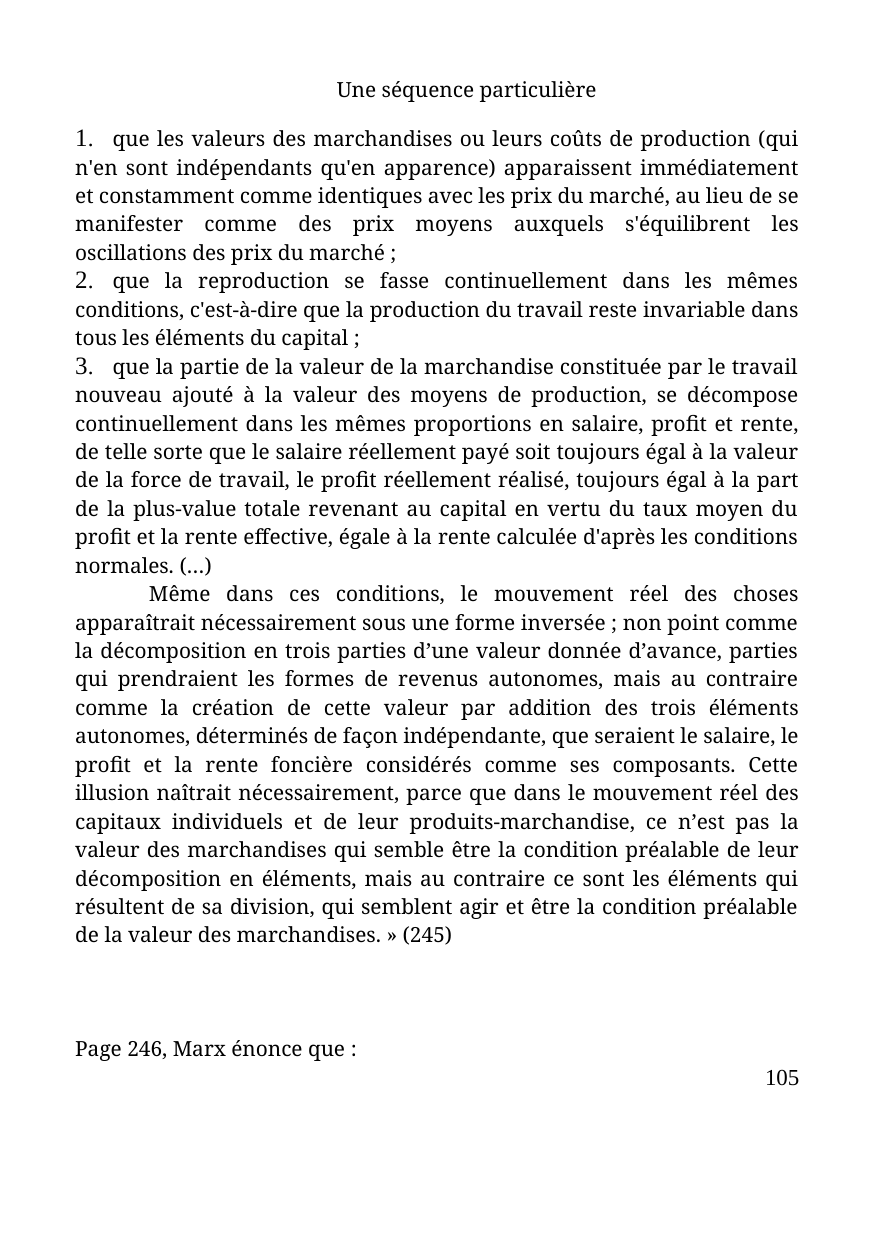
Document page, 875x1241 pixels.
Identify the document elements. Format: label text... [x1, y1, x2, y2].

list que les valeurs des marchandises ou leurs coûts de production (qui n'en sont indépendants qu'en apparence) apparaissent immédiatement et constamment comme identiques avec les prix du marché, au lieu de se manifester comme des prix moyens auxquels s'équilibrent les oscillations des prix du marché ; [75, 124, 799, 266]
list que la partie de la valeur de la marchandise constituée par le travail nouveau ajouté à la valeur des moyens de production, se décompose continuellement dans les mêmes proportions en salaire, profit et rente, de telle sorte que le salaire réellement payé soit toujours égal à la valeur de la force de travail, le profit réellement réalisé, toujours égal à la part de la plus-value totale revenant au capital en vertu du taux moyen du profit et la rente effective, égale à la rente calculée d'après les conditions normales. (…) [75, 352, 799, 579]
text Même dans ces conditions, le mouvement réel des choses apparaîtrait nécessairement sous une forme inversée ; non point comme la décomposition en trois parties d’une valeur donnée d’avance, parties qui prendraient les formes de revenus autonomes, mais au contraire comme la création de cette valeur par addition des trois éléments autonomes, déterminés de façon indépendante, que seraient le salaire, le profit et la rente foncière considérés comme ses composants. Cette illusion naîtrait nécessairement, parce que dans le mouvement réel des capitaux individuels et de leur produits-marchandise, ce n’est pas la valeur des marchandises qui semble être la condition préalable de leur décomposition en éléments, mais au contraire ce sont les éléments qui résultent de sa division, qui semblent agir et être la condition préalable de la valeur des marchandises. » (245) [75, 579, 799, 949]
list que la reproduction se fasse continuellement dans les mêmes conditions, c'est-à-dire que la production du travail reste invariable dans tous les éléments du capital ; [75, 266, 799, 352]
text Page 246, Marx énonce que : [75, 1034, 799, 1063]
